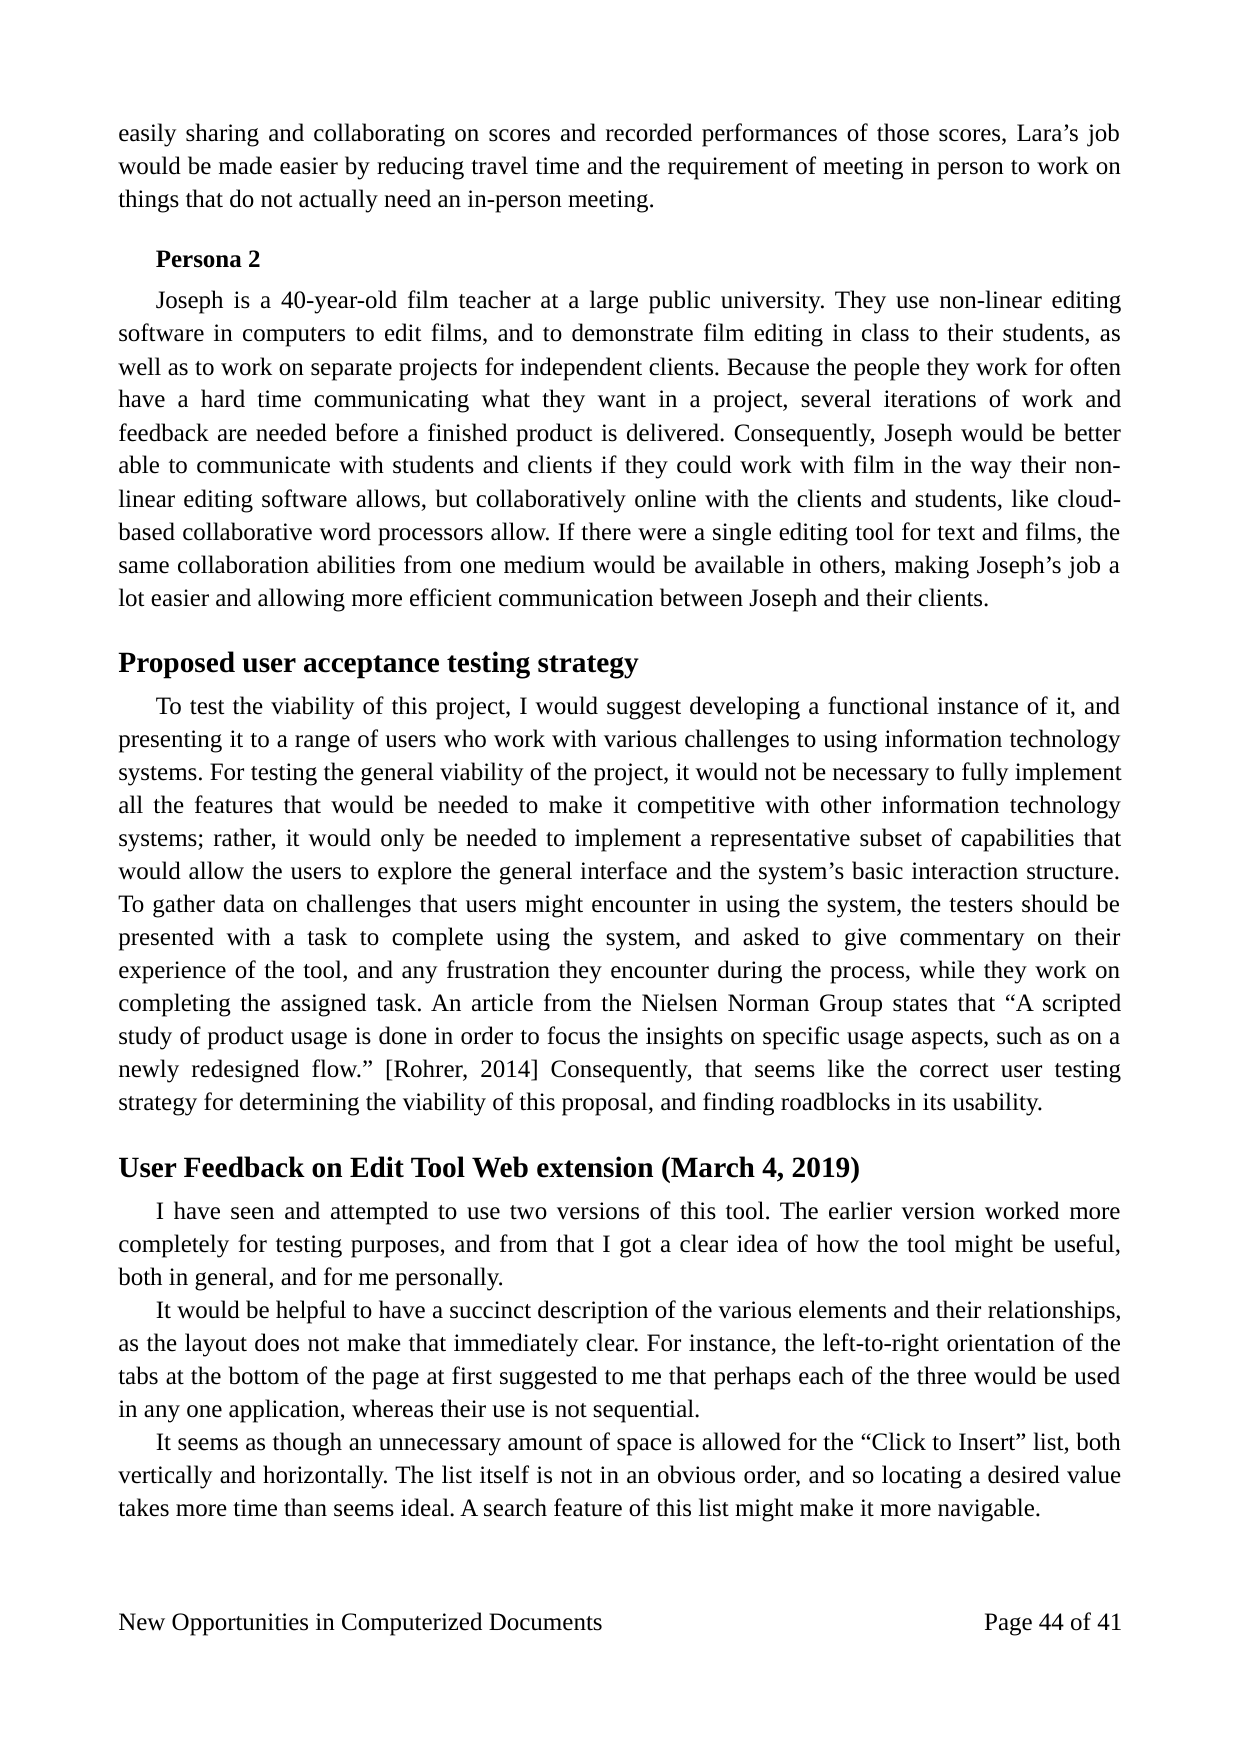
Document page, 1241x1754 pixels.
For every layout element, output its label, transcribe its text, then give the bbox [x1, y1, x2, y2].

text To test the viability of this project, I would suggest developing a functional instance of it, and presenting it to a range of users who work with various challenges to using information technology systems. For testing the general viability of the project, it would not be necessary to fully implement all the features that would be needed to make it competitive with other information technology systems; rather, it would only be needed to implement a representative subset of capabilities that would allow the users to explore the general interface and the system’s basic interaction structure. To gather data on challenges that users might encounter in using the system, the testers should be presented with a task to complete using the system, and asked to give commentary on their experience of the tool, and any frustration they encounter during the process, while they work on completing the assigned task. An article from the Nielsen Norman Group states that “A scripted study of product usage is done in order to focus the insights on specific usage aspects, such as on a newly redesigned flow.” [Rohrer, 2014] Consequently, that seems like the correct user testing strategy for determining the viability of this proposal, and finding roadblocks in its usability. [118, 691, 1122, 1116]
subtitle Proposed user acceptance testing strategy [118, 645, 1122, 679]
text It seems as though an unnecessary amount of space is allowed for the “Click to Insert” list, both vertically and horizontally. The list itself is not in an obvious order, and so locating a desired value takes more time than seems ideal. A search feature of this list might make it more navigable. [118, 1427, 1122, 1522]
subtitle Persona 2 [118, 244, 1122, 273]
text I have seen and attempted to use two versions of this tool. The earlier version worked more completely for testing purposes, and from that I got a clear idea of how the tool might be useful, both in general, and for me personally. [118, 1196, 1122, 1291]
subtitle User Feedback on Edit Tool Web extension (March 4, 2019) [118, 1149, 1122, 1183]
text easily sharing and collaborating on scores and recorded performances of those scores, Lara’s job would be made easier by reducing travel time and the requirement of meeting in person to work on things that do not actually need an in-person meeting. [118, 118, 1122, 213]
text Joseph is a 40-year-old film teacher at a large public university. They use non-linear editing software in computers to edit films, and to demonstrate film editing in class to their students, as well as to work on separate projects for independent clients. Because the people they work for often have a hard time communicating what they want in a project, several iterations of work and feedback are needed before a finished product is delivered. Consequently, Joseph would be better able to communicate with students and clients if they could work with film in the way their non-linear editing software allows, but collaboratively online with the clients and students, like cloud-based collaborative word processors allow. If there were a single editing tool for text and films, the same collaboration abilities from one medium would be available in others, making Joseph’s job a lot easier and allowing more efficient communication between Joseph and their clients. [118, 286, 1122, 611]
text It would be helpful to have a succinct description of the various elements and their relationships, as the layout does not make that immediately clear. For instance, the left-to-right orientation of the tabs at the bottom of the page at first suggested to me that perhaps each of the three would be used in any one application, whereas their use is not sequential. [118, 1295, 1122, 1423]
